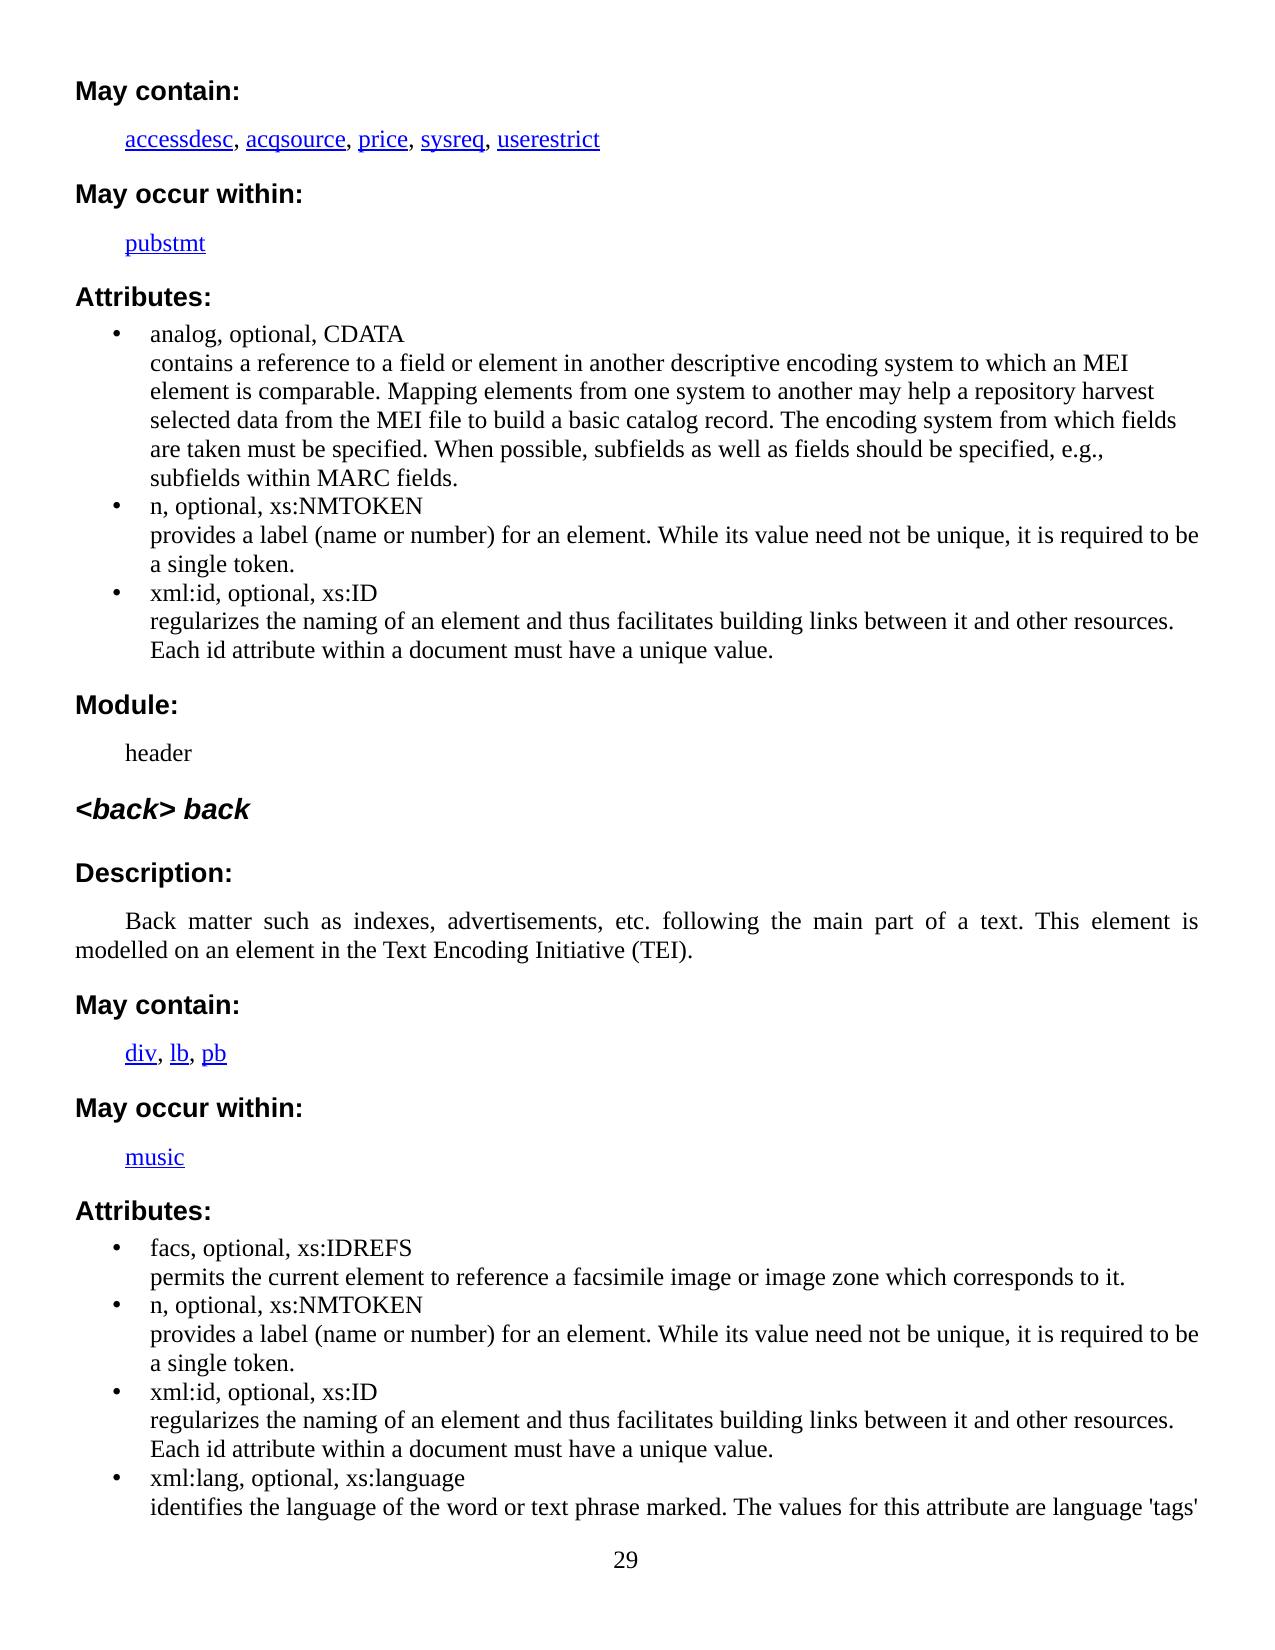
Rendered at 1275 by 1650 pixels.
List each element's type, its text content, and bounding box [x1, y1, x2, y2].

text div, lb, pb [75, 1038, 1200, 1067]
subtitle Attributes: [75, 1195, 1200, 1227]
subtitle May contain: [75, 989, 1200, 1020]
subtitle Module: [75, 689, 1200, 720]
list xml:lang, optional, xs:language identifies the language of the word or text phrase marked. The values for this attribute are language 'tags' [112, 1463, 1200, 1520]
list n, optional, xs:NMTOKEN provides a label (name or number) for an element. While its value need not be unique, it is required to be a single token. [112, 1290, 1200, 1377]
list xml:id, optional, xs:ID regularizes the naming of an element and thus facilitates building links between it and other resources. Each id attribute within a document must have a unique value. [112, 1377, 1200, 1463]
subtitle May occur within: [75, 1092, 1200, 1123]
text pubstmt [75, 228, 1200, 256]
text accessdesc, acqsource, price, sysreq, userestrict [75, 124, 1200, 153]
list xml:id, optional, xs:ID regularizes the naming of an element and thus facilitates building links between it and other resources. Each id attribute within a document must have a unique value. [112, 578, 1200, 664]
text header [75, 738, 1200, 767]
list analog, optional, CDATA contains a reference to a field or element in another descriptive encoding system to which an MEI element is comparable. Mapping elements from one system to another may help a repository harvest selected data from the MEI file to build a basic catalog record. The encoding system from which fields are taken must be specified. When possible, subfields as well as fields should be specified, e.g., subfields within MARC fields. [112, 319, 1200, 491]
subtitle Attributes: [75, 281, 1200, 313]
text music [75, 1142, 1200, 1170]
subtitle <back> back [75, 792, 1200, 826]
list facs, optional, xs:IDREFS permits the current element to reference a facsimile image or image zone which corresponds to it. [112, 1233, 1200, 1290]
subtitle May occur within: [75, 178, 1200, 209]
list n, optional, xs:NMTOKEN provides a label (name or number) for an element. While its value need not be unique, it is required to be a single token. [112, 491, 1200, 578]
text Back matter such as indexes, advertisements, etc. following the main part of a text. This element is modelled on an element in the Text Encoding Initiative (TEI). [75, 906, 1200, 964]
subtitle Description: [75, 857, 1200, 888]
subtitle May contain: [75, 75, 1200, 106]
